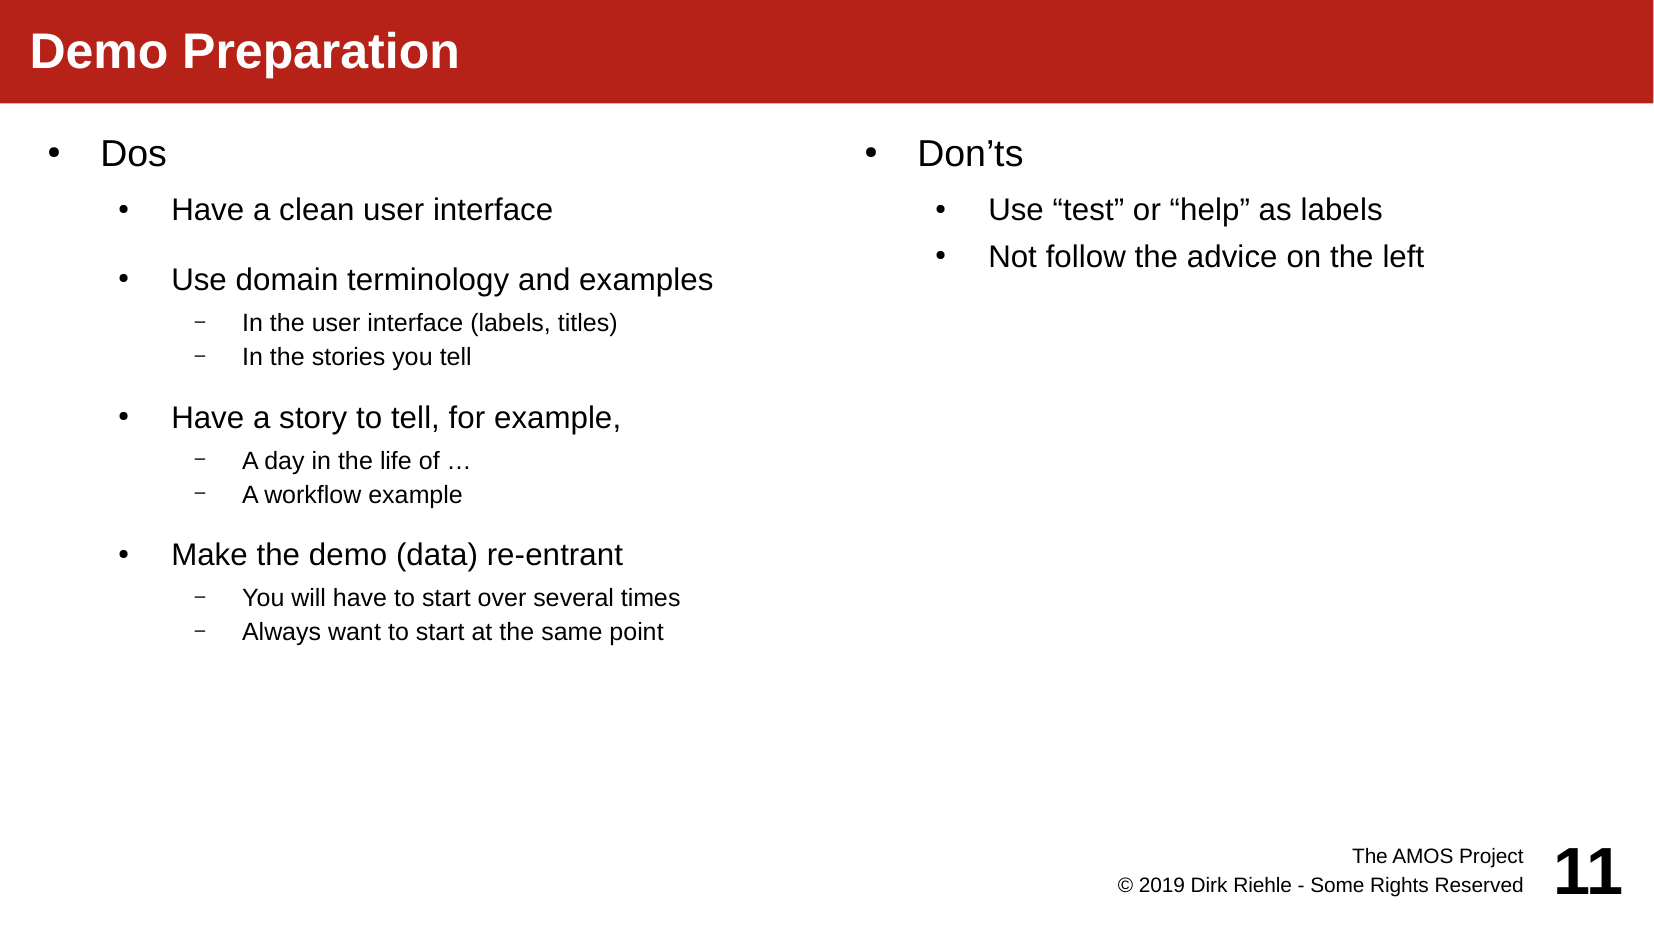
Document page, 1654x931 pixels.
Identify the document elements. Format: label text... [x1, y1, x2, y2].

title Demo Preparation [0, 0, 1654, 104]
list Dos Have a clean user interface Use domain terminology and examples In the user interface (labels, titles) In the stories you tell Have a story to tell, for example, A day in the life of … A workflow example Make the demo (data) re-entrant You will have to start over several times Always want to start at the same point [29, 132, 808, 798]
list Don’ts Use “test” or “help” as labels Not follow the advice on the left [846, 132, 1625, 798]
